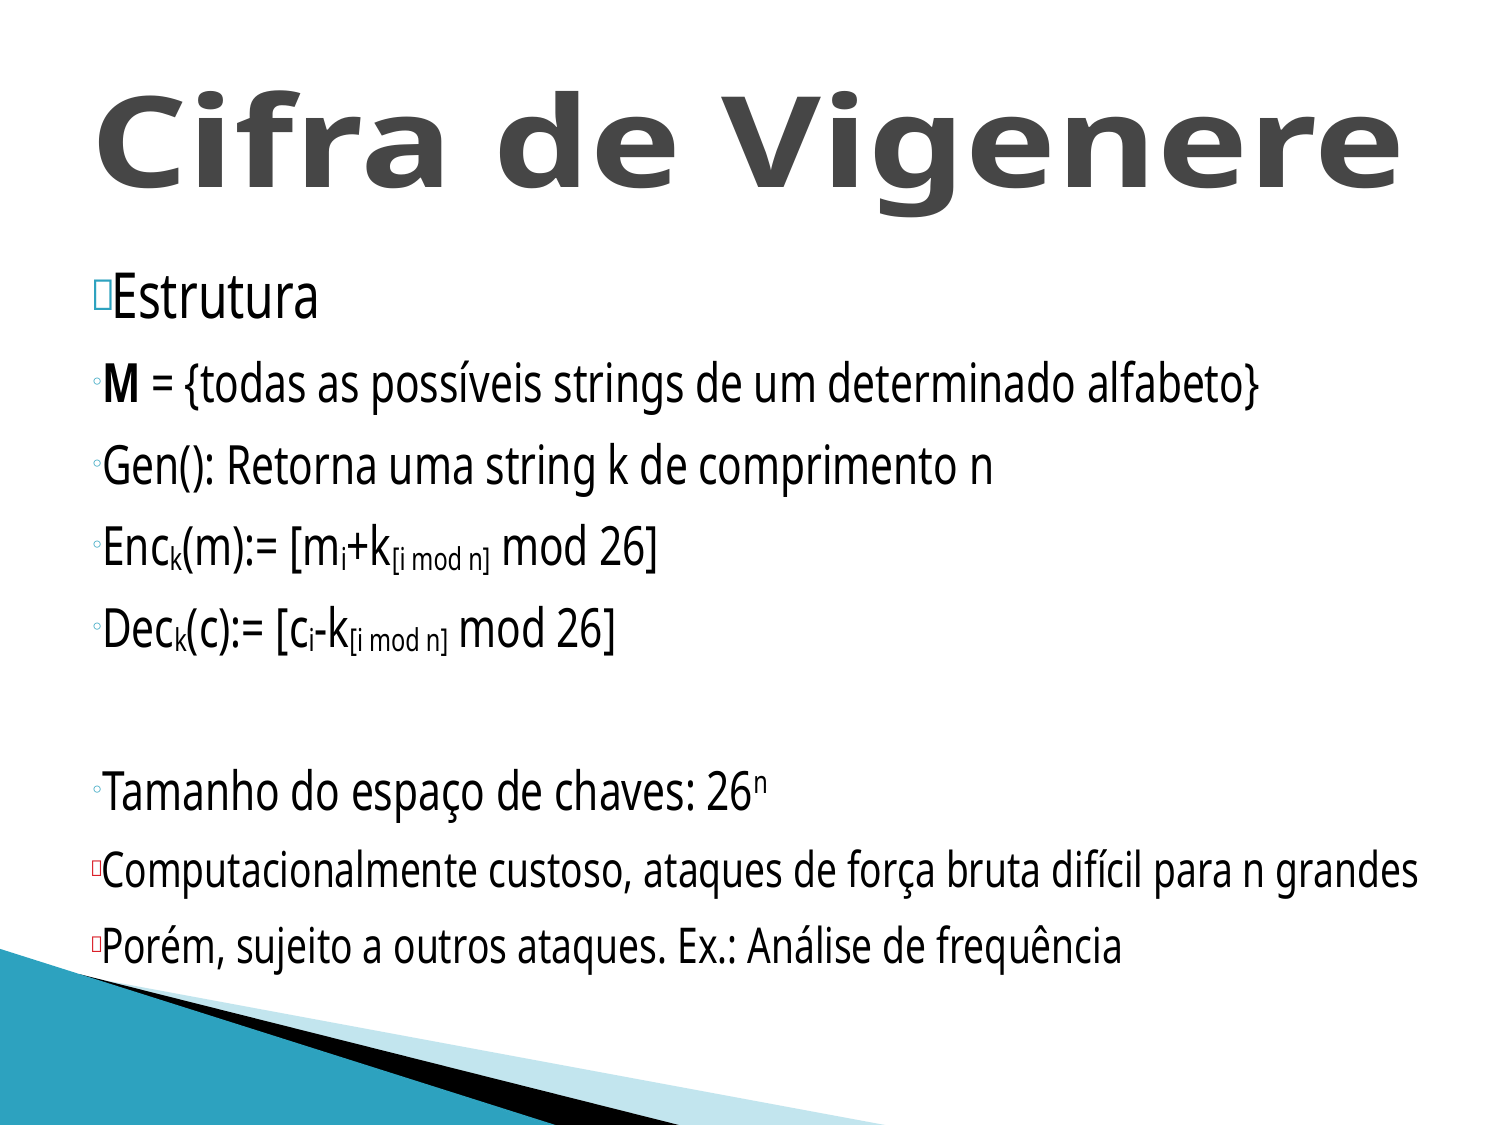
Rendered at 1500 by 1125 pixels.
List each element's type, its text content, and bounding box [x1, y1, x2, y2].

list Estrutura M = {todas as possíveis strings de um determinado alfabeto} Gen(): Retorna uma string k de comprimento n Enck(m):= [mi+k[i mod n] mod 26] Deck(c):= [ci-k[i mod n] mod 26] Tamanho do espaço de chaves: 26n Computacionalmente custoso, ataques de força bruta difícil para n grandes Porém, sujeito a outros ataques. Ex.: Análise de frequência [75, 243, 1426, 986]
title Cifra de Vigenere [75, 45, 1426, 233]
